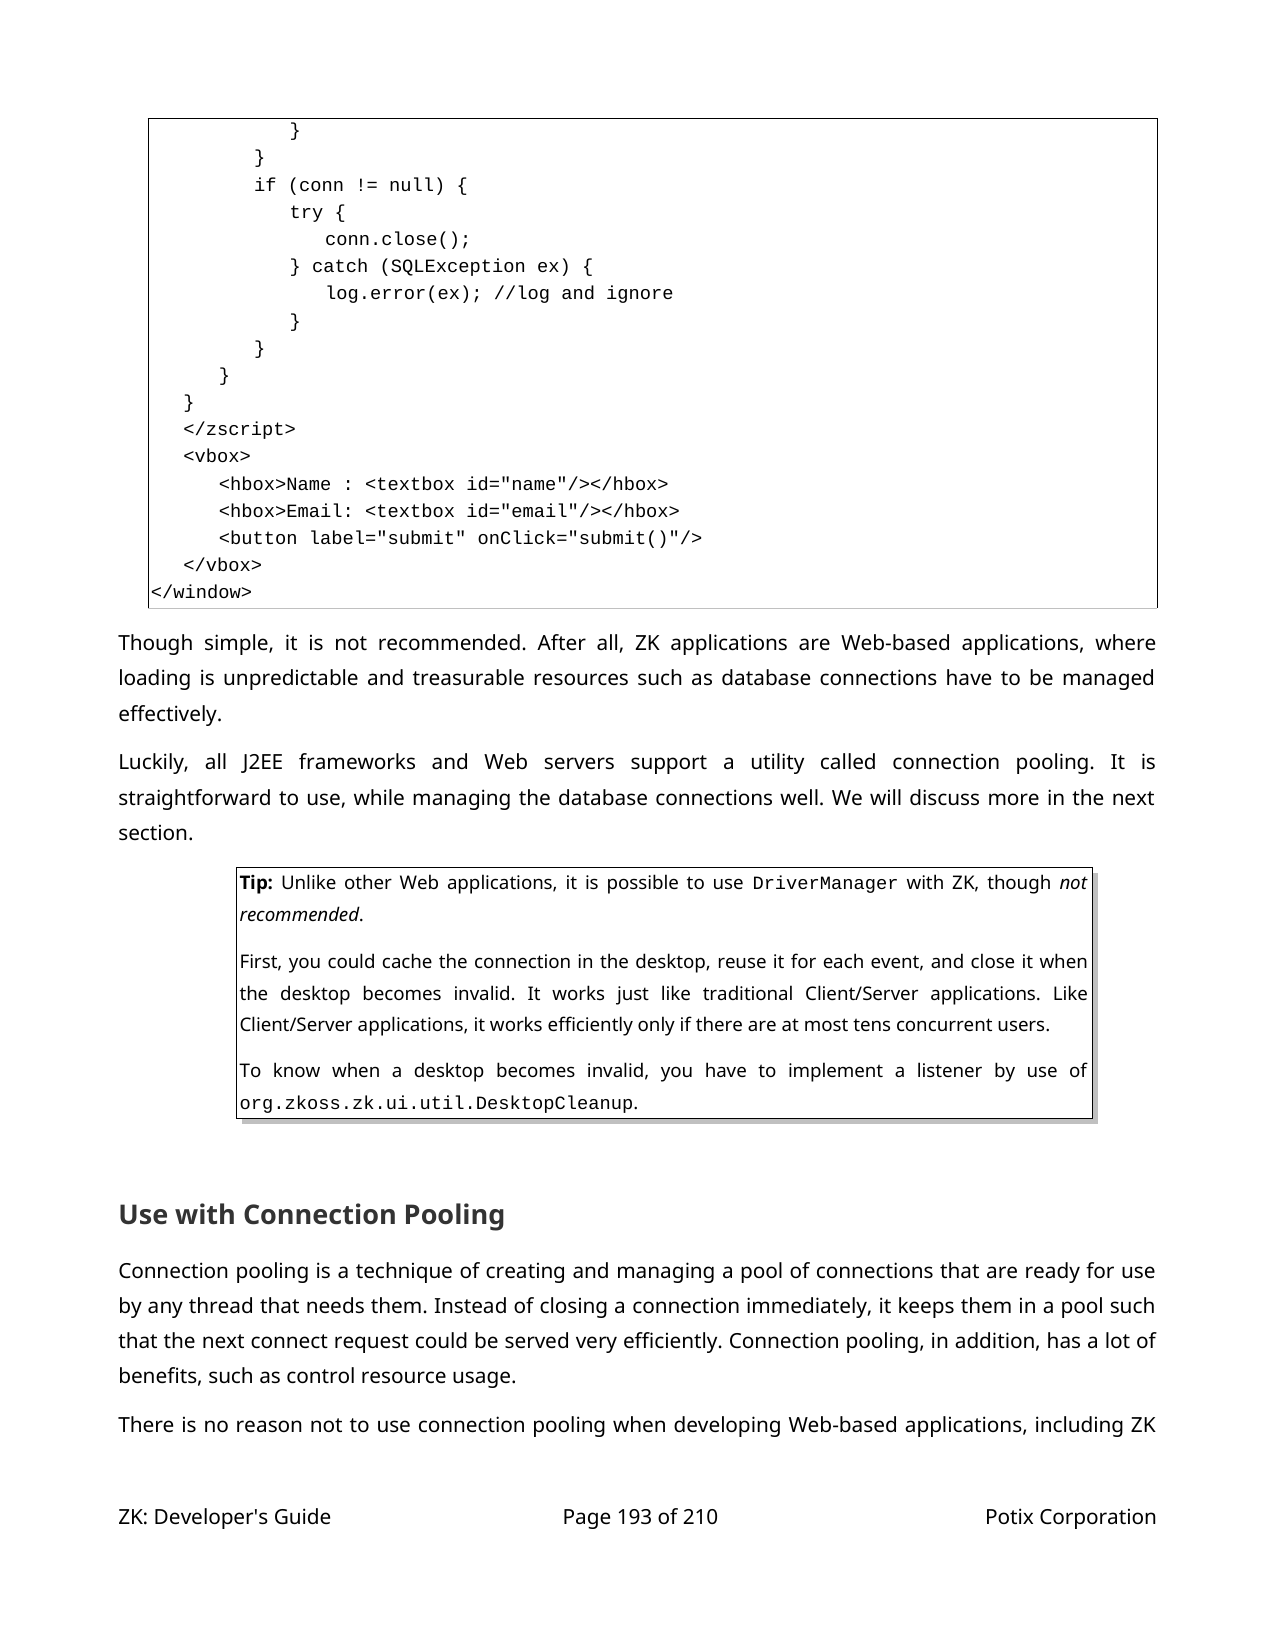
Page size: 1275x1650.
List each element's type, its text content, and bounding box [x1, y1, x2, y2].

subtitle Use with Connection Pooling [118, 1195, 1157, 1232]
text <vbox> [149, 444, 1157, 469]
text To know when a desktop becomes invalid, you have to implement a listener by use of org.zkoss.zk.ui.util.DesktopCleanup. [237, 1055, 1092, 1118]
text } [149, 336, 1157, 360]
text } [149, 119, 1157, 142]
text There is no reason not to use connection pooling when developing Web-based applications, including ZK [118, 1410, 1157, 1438]
text if (conn != null) { [149, 172, 1157, 197]
text <hbox>Name : <textbox id="name"/></hbox> [149, 472, 1157, 496]
text </zscript> [149, 417, 1157, 441]
text } catch (SQLException ex) { [149, 254, 1157, 278]
text </vbox> [149, 553, 1157, 577]
text try { [149, 200, 1157, 224]
text Though simple, it is not recommended. After all, ZK applications are Web-based applications, where loading is unpredictable and treasurable resources such as database connections have to be managed effectively. [118, 628, 1157, 727]
text Luckily, all J2EE frameworks and Web servers support a utility called connection pooling. It is straightforward to use, while managing the database connections well. We will discuss more in the next section. [118, 747, 1157, 846]
text } [149, 308, 1157, 333]
text Tip: Unlike other Web applications, it is possible to use DriverManager with ZK, though not recommended. [237, 868, 1092, 927]
text } [149, 390, 1157, 414]
text } [149, 363, 1157, 387]
text <hbox>Email: <textbox id="email"/></hbox> [149, 499, 1157, 523]
text Connection pooling is a technique of creating and managing a pool of connections that are ready for use by any thread that needs them. Instead of closing a connection immediately, it keeps them in a pool such that the next connect request could be served very efficiently. Connection pooling, in addition, has a lot of benefits, such as control resource usage. [118, 1256, 1157, 1389]
text log.error(ex); //log and ignore [149, 281, 1157, 306]
text conn.close(); [149, 227, 1157, 251]
text First, you could cache the connection in the desktop, reuse it for each event, and close it when the desktop becomes invalid. It works just like traditional Client/Server applications. Like Client/Server applications, it works efficiently only if there are at most tens concurrent users. [237, 945, 1092, 1037]
text </window> [149, 580, 1157, 608]
text <button label="submit" onClick="submit()"/> [149, 526, 1157, 550]
text } [149, 145, 1157, 169]
